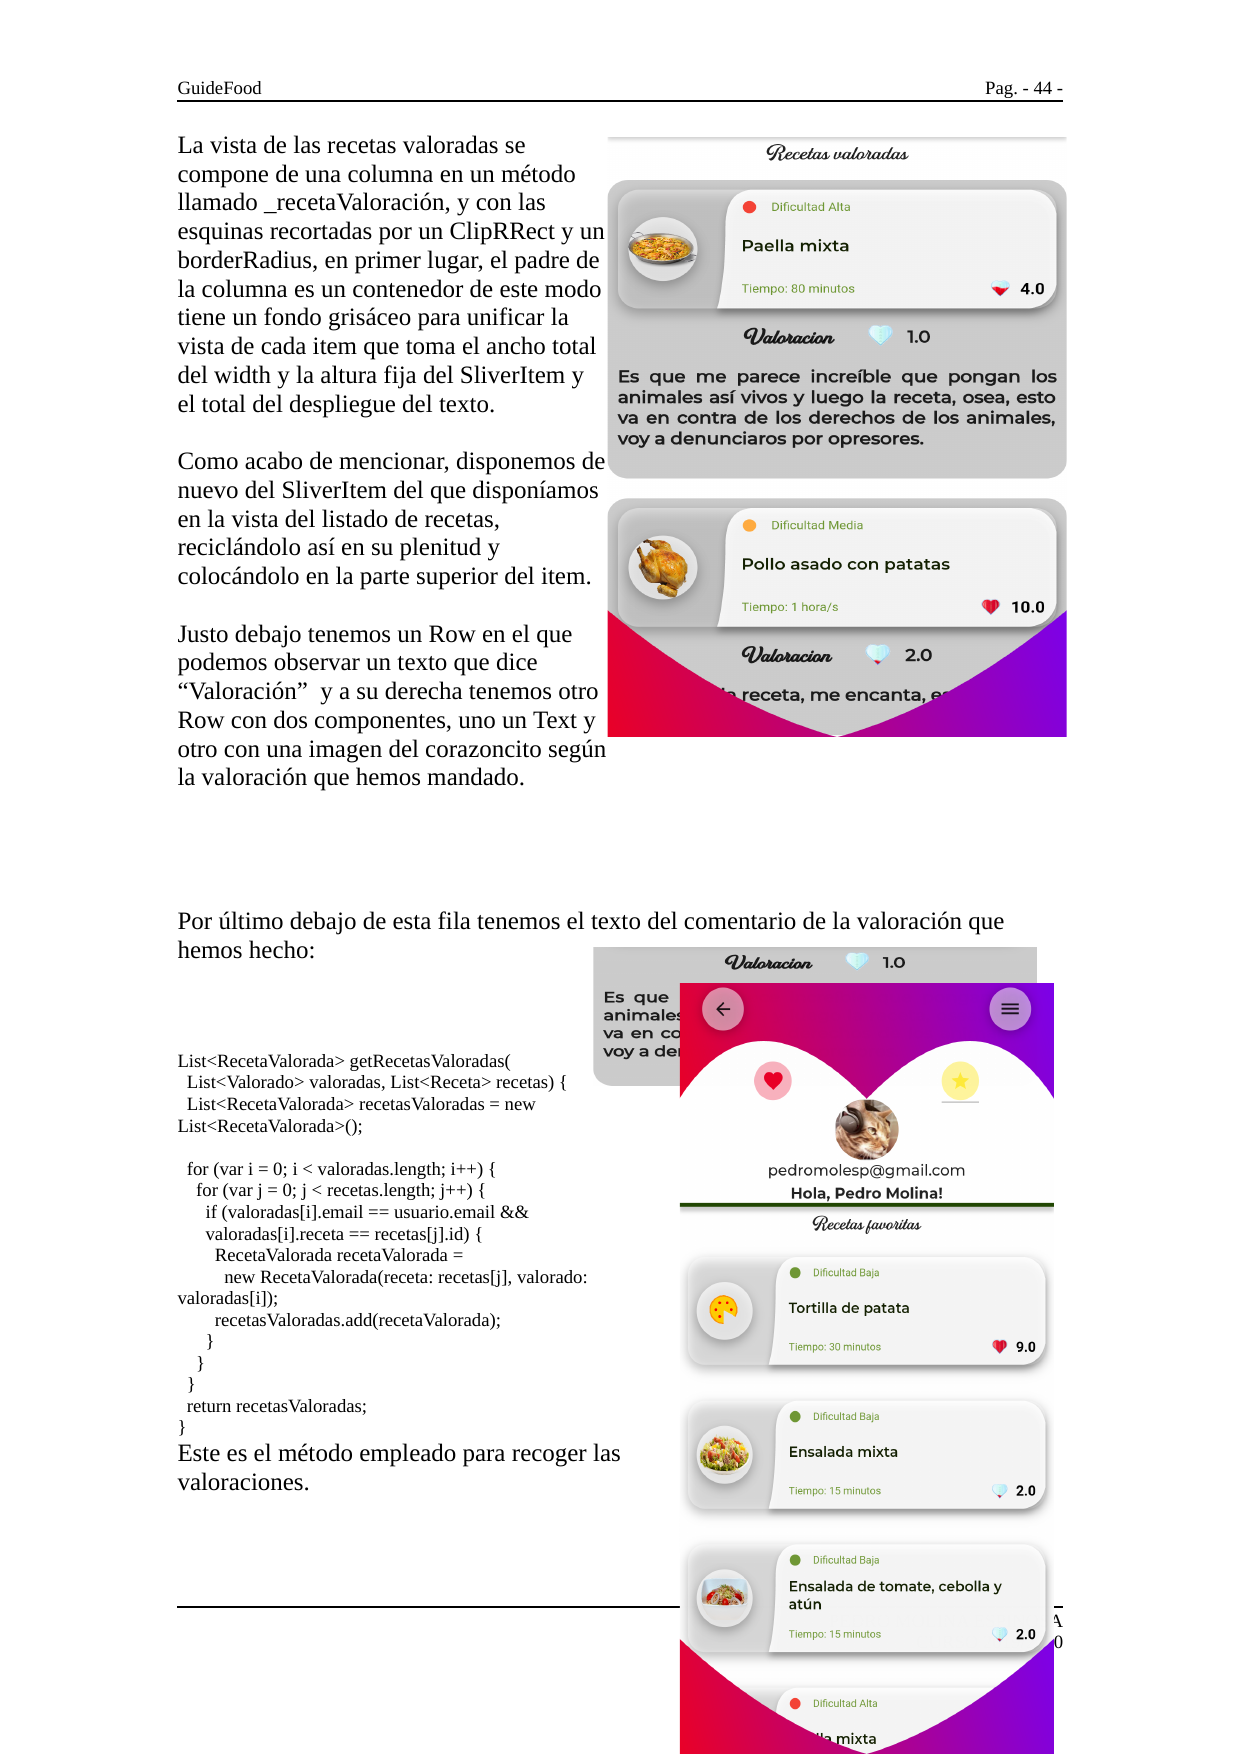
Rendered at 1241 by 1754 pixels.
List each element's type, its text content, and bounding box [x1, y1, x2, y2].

text List<RecetaValorada> getRecetasValoradas( [177, 1050, 679, 1071]
text [1054, 1352, 1063, 1373]
text Justo debajo tenemos un Row en el que podemos observar un texto que dice “Valoración” y a su derecha tenemos otro [177, 619, 1063, 705]
text } [177, 1352, 679, 1373]
text for (var i = 0; i < valoradas.length; i++) { [177, 1158, 679, 1179]
picture [593, 983, 1054, 1754]
text List<Valorado> valoradas, List<Receta> recetas) { [177, 1071, 679, 1093]
text RecetaValorada recetaValorada = [177, 1244, 679, 1266]
text new RecetaValorada(receta: recetas[j], valorado: valoradas[i]); [177, 1266, 679, 1309]
text valoradas[i].receta == recetas[j].id) { [177, 1222, 679, 1244]
text List<RecetaValorada> recetasValoradas = new List<RecetaValorada>(); [177, 1093, 679, 1136]
text recetasValoradas.add(recetaValorada); [177, 1309, 679, 1330]
text } [177, 1373, 679, 1395]
text [1054, 1330, 1063, 1352]
text Este es el método empleado para recoger las valoraciones. [177, 1438, 679, 1496]
text Como acabo de mencionar, disponemos de nuevo del SliverItem del que disponíamos en la vista del listado de recetas, reciclándolo así en su plenitud y colocándolo en la parte superior del item. [177, 446, 1063, 590]
text La vista de las recetas valoradas se compone de una columna en un método llamado _recetaValoración, y con las esquinas recortadas por un ClipRRect y un borderRadius, en primer lugar, el padre de la columna es un contenedor de este modo tiene un fondo grisáceo para unificar la vista de cada item que toma el ancho total del width y la altura fija del SliverItem y el total del despliegue del texto. [177, 130, 1063, 417]
text return recetasValoradas; [177, 1395, 679, 1416]
text [1054, 1416, 1063, 1438]
text if (valoradas[i].email == usuario.email && [177, 1201, 679, 1222]
text } [177, 1330, 679, 1352]
text } [177, 1416, 679, 1438]
text Row con dos componentes, uno un Text y otro con una imagen del corazoncito según la valoración que hemos mandado. [177, 705, 1063, 791]
text Por último debajo de esta fila tenemos el texto del comentario de la valoración que hemos hecho: [177, 906, 1063, 964]
text [1054, 1373, 1063, 1395]
text for (var j = 0; j < recetas.length; j++) { [177, 1179, 679, 1201]
